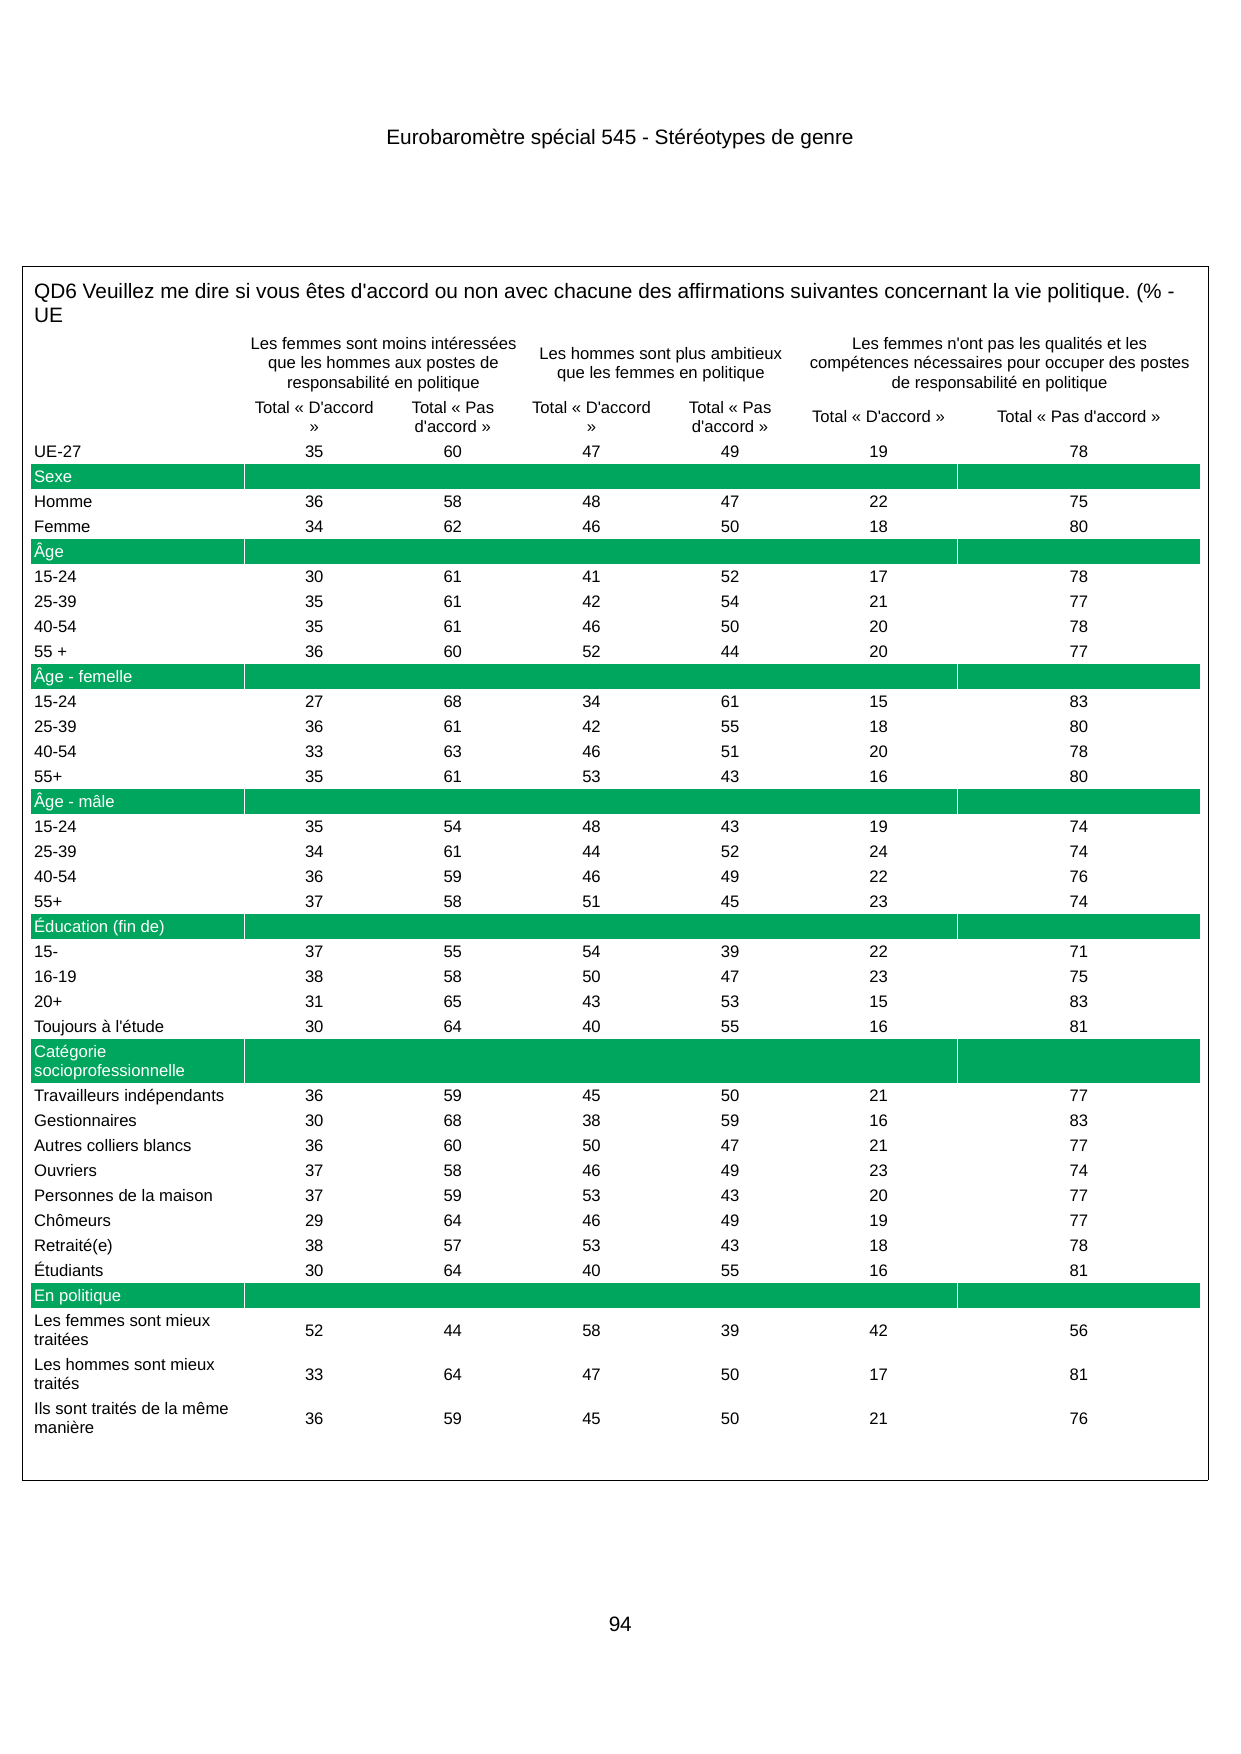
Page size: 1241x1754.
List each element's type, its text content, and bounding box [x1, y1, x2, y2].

table_cell 44 [383, 1308, 522, 1352]
table_cell 39 [661, 939, 799, 964]
table_cell Autres colliers blancs [31, 1133, 244, 1158]
table_cell 30 [245, 1014, 383, 1039]
table_cell 35 [245, 589, 383, 614]
table_cell [799, 664, 957, 689]
table_cell 36 [245, 1083, 383, 1108]
table_cell [383, 1039, 522, 1083]
table_cell 17 [799, 1352, 957, 1396]
table_cell 47 [661, 489, 799, 514]
table_cell 53 [522, 764, 661, 789]
table_cell 20 [799, 639, 957, 664]
table_cell [799, 539, 957, 564]
table_cell 30 [245, 564, 383, 589]
table_cell Âge - femelle [31, 664, 244, 689]
table_cell 58 [383, 1158, 522, 1183]
table_cell 56 [958, 1308, 1200, 1352]
table_cell 83 [958, 989, 1200, 1014]
table_cell 49 [661, 1208, 799, 1233]
table_cell Chômeurs [31, 1208, 244, 1233]
table_cell 47 [661, 1133, 799, 1158]
table_cell 43 [661, 764, 799, 789]
table_cell 43 [661, 1233, 799, 1258]
table_cell 54 [661, 589, 799, 614]
table_cell 46 [522, 514, 661, 539]
table_cell 20+ [31, 989, 244, 1014]
table_cell [522, 539, 661, 564]
table_cell [661, 1283, 799, 1308]
table_cell 61 [383, 614, 522, 639]
table_cell Travailleurs indépendants [31, 1083, 244, 1108]
table_cell 78 [958, 1233, 1200, 1258]
table_cell 55+ [31, 889, 244, 914]
table_cell 49 [661, 864, 799, 889]
table_cell 61 [383, 564, 522, 589]
table_cell 71 [958, 939, 1200, 964]
table_cell 18 [799, 514, 957, 539]
table_cell 55 [661, 714, 799, 739]
table_cell [383, 664, 522, 689]
table_cell [522, 464, 661, 489]
table_cell 62 [383, 514, 522, 539]
table_cell 61 [383, 839, 522, 864]
table_cell [245, 789, 383, 814]
table_cell [958, 664, 1200, 689]
table_cell 36 [245, 489, 383, 514]
table_cell 48 [522, 489, 661, 514]
table_cell 55 [661, 1014, 799, 1039]
table_cell 45 [661, 889, 799, 914]
table_cell 21 [799, 1396, 957, 1440]
table_cell [799, 1039, 957, 1083]
table_cell 48 [522, 814, 661, 839]
table_cell 46 [522, 614, 661, 639]
table_cell [383, 789, 522, 814]
table_cell 15- [31, 939, 244, 964]
table_cell 35 [245, 439, 383, 464]
table_cell 23 [799, 964, 957, 989]
table_cell 74 [958, 1158, 1200, 1183]
table_cell [522, 789, 661, 814]
table_cell 47 [522, 439, 661, 464]
table_cell 77 [958, 639, 1200, 664]
table_cell 78 [958, 614, 1200, 639]
table_cell 15-24 [31, 814, 244, 839]
table_cell [661, 914, 799, 939]
table_cell 36 [245, 1133, 383, 1158]
table_cell 20 [799, 739, 957, 764]
table_cell 75 [958, 964, 1200, 989]
table_cell 65 [383, 989, 522, 1014]
table_cell 50 [661, 1396, 799, 1440]
table_cell UE-27 [31, 439, 244, 464]
table_cell Total « Pas d'accord » [958, 395, 1200, 439]
table_cell [245, 664, 383, 689]
table_cell [522, 1283, 661, 1308]
table_cell Les hommes sont plus ambitieux que les femmes en politique [522, 331, 799, 394]
table_cell 60 [383, 639, 522, 664]
table_cell [661, 1039, 799, 1083]
table_cell 25-39 [31, 589, 244, 614]
table_cell 76 [958, 864, 1200, 889]
table_cell Total « D'accord » [245, 395, 383, 439]
table_cell 50 [522, 1133, 661, 1158]
table_cell 21 [799, 1133, 957, 1158]
table_cell 77 [958, 589, 1200, 614]
table_cell Âge [31, 539, 244, 564]
table_cell 81 [958, 1258, 1200, 1283]
table_cell [661, 464, 799, 489]
table_cell 43 [522, 989, 661, 1014]
table_cell 37 [245, 889, 383, 914]
table_cell 21 [799, 589, 957, 614]
table_cell [245, 1039, 383, 1083]
table_cell Gestionnaires [31, 1108, 244, 1133]
table_cell 16-19 [31, 964, 244, 989]
table_cell Ouvriers [31, 1158, 244, 1183]
table_cell 80 [958, 514, 1200, 539]
table_cell [958, 464, 1200, 489]
table_cell 43 [661, 814, 799, 839]
table_cell 40-54 [31, 614, 244, 639]
table_cell 33 [245, 739, 383, 764]
table_cell [799, 464, 957, 489]
table_cell 51 [661, 739, 799, 764]
table_cell Toujours à l'étude [31, 1014, 244, 1039]
table_cell [31, 395, 244, 439]
table_cell 64 [383, 1208, 522, 1233]
table_cell 16 [799, 764, 957, 789]
table_cell Éducation (fin de) [31, 914, 244, 939]
table_cell 42 [799, 1308, 957, 1352]
table_cell [31, 331, 244, 394]
table_cell [522, 664, 661, 689]
table_cell 68 [383, 1108, 522, 1133]
table_cell 50 [661, 1352, 799, 1396]
table_cell 58 [522, 1308, 661, 1352]
table_cell 52 [522, 639, 661, 664]
table_cell [958, 914, 1200, 939]
table_cell 23 [799, 1158, 957, 1183]
table_cell 78 [958, 564, 1200, 589]
table_cell 42 [522, 714, 661, 739]
table_cell 24 [799, 839, 957, 864]
table_cell 58 [383, 964, 522, 989]
table_cell 55 + [31, 639, 244, 664]
table_cell Personnes de la maison [31, 1183, 244, 1208]
table_cell 35 [245, 614, 383, 639]
table_cell 44 [661, 639, 799, 664]
table_cell 83 [958, 1108, 1200, 1133]
table_cell 61 [383, 714, 522, 739]
table_cell 36 [245, 1396, 383, 1440]
table_cell 46 [522, 864, 661, 889]
table_cell 40 [522, 1258, 661, 1283]
table_cell [958, 539, 1200, 564]
table_cell [383, 1283, 522, 1308]
table_cell 20 [799, 614, 957, 639]
table_cell 33 [245, 1352, 383, 1396]
table_cell 53 [522, 1233, 661, 1258]
table_cell 81 [958, 1352, 1200, 1396]
table_cell 60 [383, 439, 522, 464]
table_cell Âge - mâle [31, 789, 244, 814]
table_cell 78 [958, 739, 1200, 764]
table_cell 61 [383, 764, 522, 789]
table_cell 35 [245, 814, 383, 839]
table_cell [245, 1283, 383, 1308]
table_cell [661, 789, 799, 814]
table_cell [522, 914, 661, 939]
table_cell 59 [383, 864, 522, 889]
table_cell 37 [245, 1183, 383, 1208]
table_cell 21 [799, 1083, 957, 1108]
table_cell 64 [383, 1352, 522, 1396]
table_cell 29 [245, 1208, 383, 1233]
table_cell 55 [661, 1258, 799, 1283]
table_cell 77 [958, 1083, 1200, 1108]
table_cell [799, 789, 957, 814]
table_cell 19 [799, 814, 957, 839]
table_cell 34 [245, 514, 383, 539]
table_cell 16 [799, 1258, 957, 1283]
table_cell 54 [522, 939, 661, 964]
table_cell 64 [383, 1258, 522, 1283]
table_cell 20 [799, 1183, 957, 1208]
table_cell 34 [522, 689, 661, 714]
table_cell 15-24 [31, 689, 244, 714]
table_cell [958, 789, 1200, 814]
table_cell 25-39 [31, 714, 244, 739]
table_cell 50 [522, 964, 661, 989]
table_cell 75 [958, 489, 1200, 514]
table_cell 38 [522, 1108, 661, 1133]
table_cell 46 [522, 739, 661, 764]
table_cell 59 [383, 1083, 522, 1108]
table_cell 50 [661, 614, 799, 639]
table_cell 77 [958, 1208, 1200, 1233]
table_cell Total « Pas d'accord » [383, 395, 522, 439]
table_cell 54 [383, 814, 522, 839]
table_cell 27 [245, 689, 383, 714]
table_cell 64 [383, 1014, 522, 1039]
table_cell Les femmes sont moins intéressées que les hommes aux postes de responsabilité en politique [245, 331, 522, 394]
table_cell 31 [245, 989, 383, 1014]
table_cell 74 [958, 889, 1200, 914]
table_cell 22 [799, 939, 957, 964]
table_cell 36 [245, 639, 383, 664]
table_cell Sexe [31, 464, 244, 489]
table_cell 22 [799, 864, 957, 889]
table_cell Total « D'accord » [522, 395, 661, 439]
table_cell 76 [958, 1396, 1200, 1440]
table_header QD6 Veuillez me dire si vous êtes d'accord ou non avec chacune des affirmations suivantes concernant la vie politique. (% - UE [31, 275, 1200, 331]
table_cell 74 [958, 839, 1200, 864]
table_cell 52 [245, 1308, 383, 1352]
table_cell [661, 539, 799, 564]
table_cell 47 [522, 1352, 661, 1396]
table_cell 16 [799, 1014, 957, 1039]
table_cell 46 [522, 1158, 661, 1183]
table_cell 23 [799, 889, 957, 914]
table_cell 38 [245, 1233, 383, 1258]
table_cell 77 [958, 1133, 1200, 1158]
table_cell 41 [522, 564, 661, 589]
table_cell 60 [383, 1133, 522, 1158]
table_cell 22 [799, 489, 957, 514]
table_cell 55+ [31, 764, 244, 789]
table_cell 68 [383, 689, 522, 714]
table_cell 15 [799, 989, 957, 1014]
table_cell 80 [958, 764, 1200, 789]
table_cell 61 [661, 689, 799, 714]
table_cell 25-39 [31, 839, 244, 864]
table_cell 43 [661, 1183, 799, 1208]
table_cell 44 [522, 839, 661, 864]
table_cell 61 [383, 589, 522, 614]
table_cell 42 [522, 589, 661, 614]
table_cell [958, 1039, 1200, 1083]
table_cell [383, 464, 522, 489]
table_cell Retraité(e) [31, 1233, 244, 1258]
table_cell Les femmes n'ont pas les qualités et les compétences nécessaires pour occuper des postes de responsabilité en politique [799, 331, 1200, 394]
table_cell Catégorie socioprofessionnelle [31, 1039, 244, 1083]
table_cell 50 [661, 1083, 799, 1108]
table_cell 16 [799, 1108, 957, 1133]
table_cell 49 [661, 439, 799, 464]
table_cell 63 [383, 739, 522, 764]
table_cell Femme [31, 514, 244, 539]
table_cell [799, 1283, 957, 1308]
table_cell 35 [245, 764, 383, 789]
table_cell 19 [799, 439, 957, 464]
table_cell 36 [245, 714, 383, 739]
table_cell 30 [245, 1108, 383, 1133]
table_cell 52 [661, 564, 799, 589]
table_cell 59 [661, 1108, 799, 1133]
table_cell 59 [383, 1183, 522, 1208]
table_cell 81 [958, 1014, 1200, 1039]
table_cell 37 [245, 1158, 383, 1183]
table_cell 15 [799, 689, 957, 714]
table_cell 53 [661, 989, 799, 1014]
table_cell 30 [245, 1258, 383, 1283]
table_cell [383, 914, 522, 939]
table_cell 77 [958, 1183, 1200, 1208]
table_cell Ils sont traités de la même manière [31, 1396, 244, 1440]
table_cell 46 [522, 1208, 661, 1233]
table_cell 40-54 [31, 864, 244, 889]
table_cell 15-24 [31, 564, 244, 589]
table_cell [661, 664, 799, 689]
table_cell [958, 1283, 1200, 1308]
table_cell 55 [383, 939, 522, 964]
table_cell En politique [31, 1283, 244, 1308]
table_cell 18 [799, 1233, 957, 1258]
table_cell Homme [31, 489, 244, 514]
table_cell 39 [661, 1308, 799, 1352]
table_cell 78 [958, 439, 1200, 464]
table_cell 40-54 [31, 739, 244, 764]
table_cell 18 [799, 714, 957, 739]
table_cell 40 [522, 1014, 661, 1039]
table_cell Les hommes sont mieux traités [31, 1352, 244, 1396]
table_cell 53 [522, 1183, 661, 1208]
table_cell 34 [245, 839, 383, 864]
table_cell 74 [958, 814, 1200, 839]
table_cell 80 [958, 714, 1200, 739]
table_cell [799, 914, 957, 939]
table_cell [245, 914, 383, 939]
table_cell 83 [958, 689, 1200, 714]
table_cell [245, 464, 383, 489]
table_cell 52 [661, 839, 799, 864]
table_cell 51 [522, 889, 661, 914]
table_cell 57 [383, 1233, 522, 1258]
table_cell Les femmes sont mieux traitées [31, 1308, 244, 1352]
table_cell 37 [245, 939, 383, 964]
table_cell 38 [245, 964, 383, 989]
table_cell [245, 539, 383, 564]
table_cell 45 [522, 1083, 661, 1108]
table_cell Étudiants [31, 1258, 244, 1283]
table_cell 49 [661, 1158, 799, 1183]
table_cell Total « Pas d'accord » [661, 395, 799, 439]
table_cell 19 [799, 1208, 957, 1233]
table_cell 58 [383, 889, 522, 914]
table_cell 36 [245, 864, 383, 889]
table_cell Total « D'accord » [799, 395, 957, 439]
table_cell 17 [799, 564, 957, 589]
table_cell 58 [383, 489, 522, 514]
table_cell 47 [661, 964, 799, 989]
table_cell [522, 1039, 661, 1083]
table_cell 59 [383, 1396, 522, 1440]
table_cell 45 [522, 1396, 661, 1440]
table_cell [383, 539, 522, 564]
table_cell 50 [661, 514, 799, 539]
